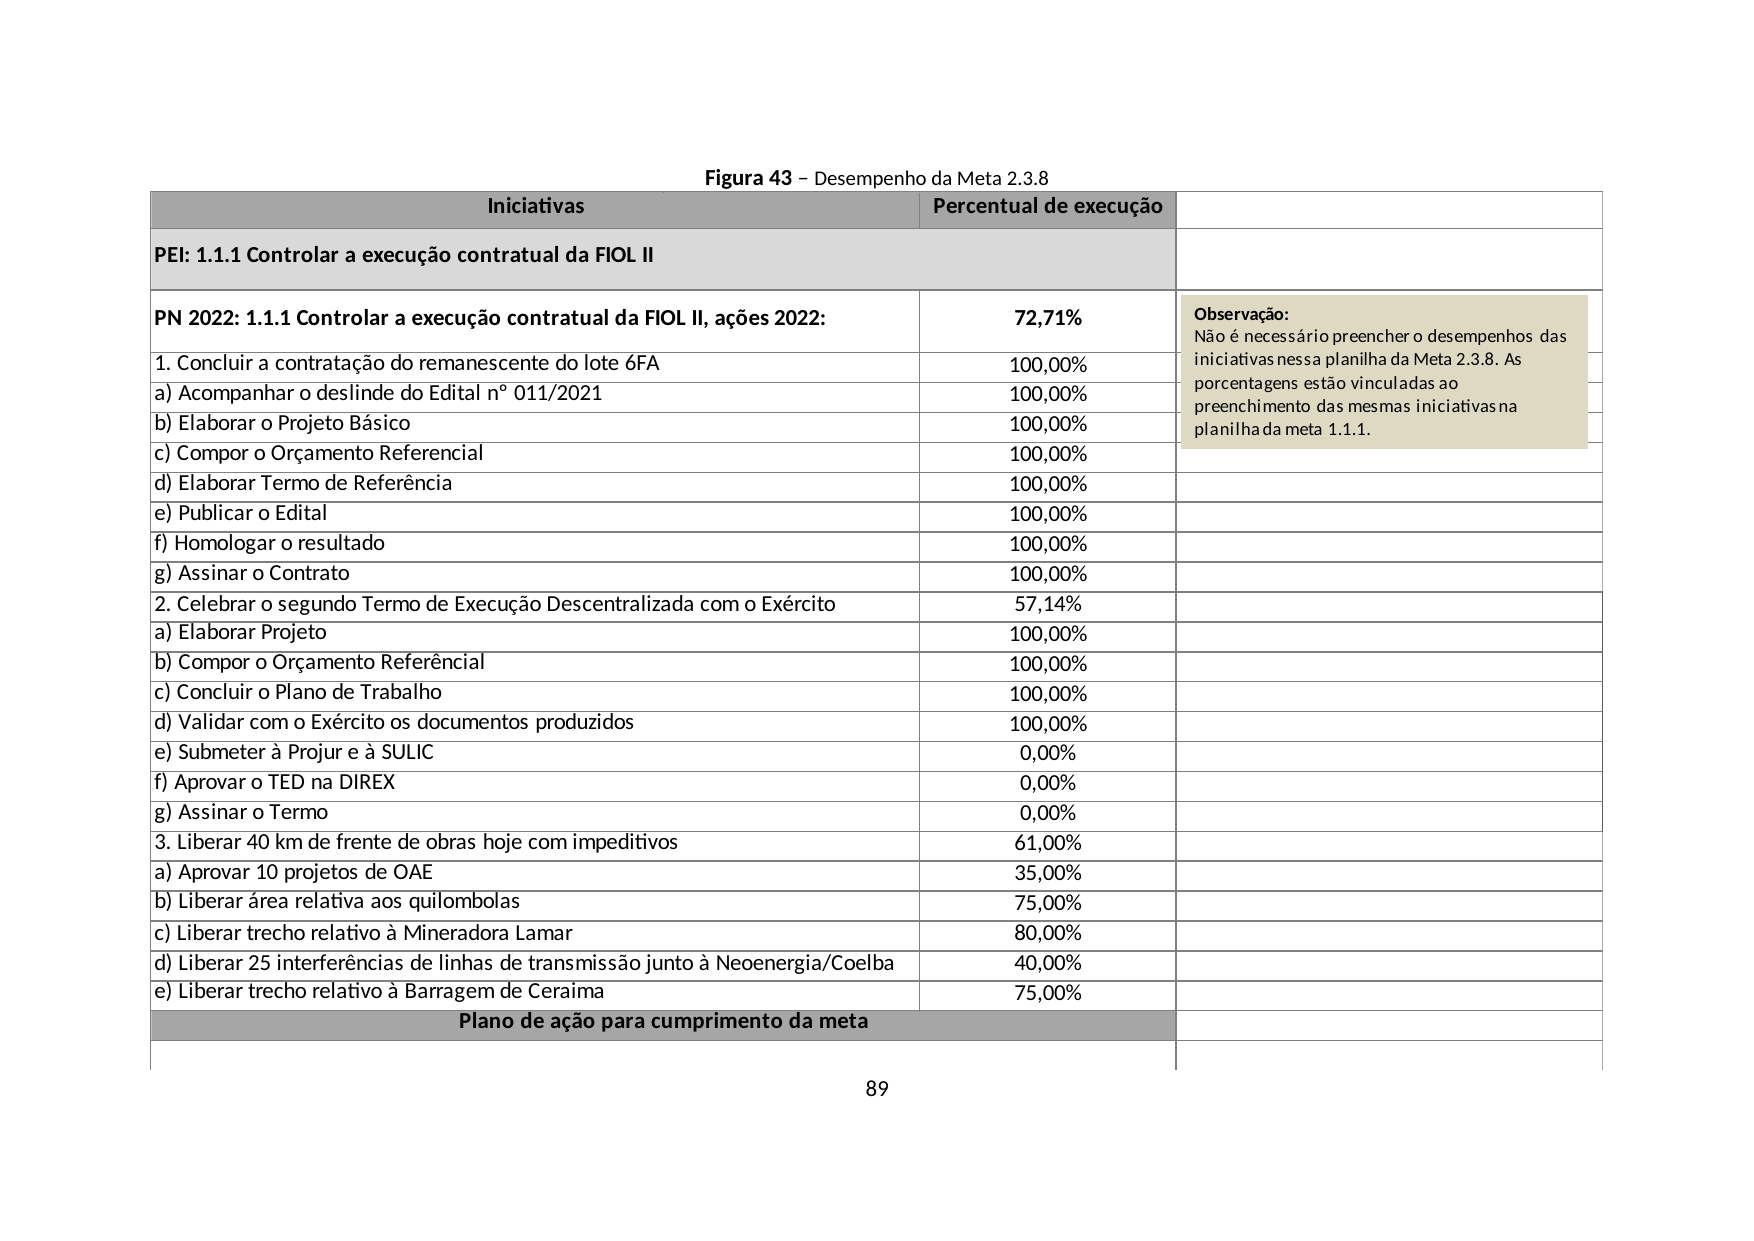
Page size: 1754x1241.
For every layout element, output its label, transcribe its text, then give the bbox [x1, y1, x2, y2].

text Figura 43 – Desempenho da Meta 2.3.8 [150, 163, 1604, 191]
